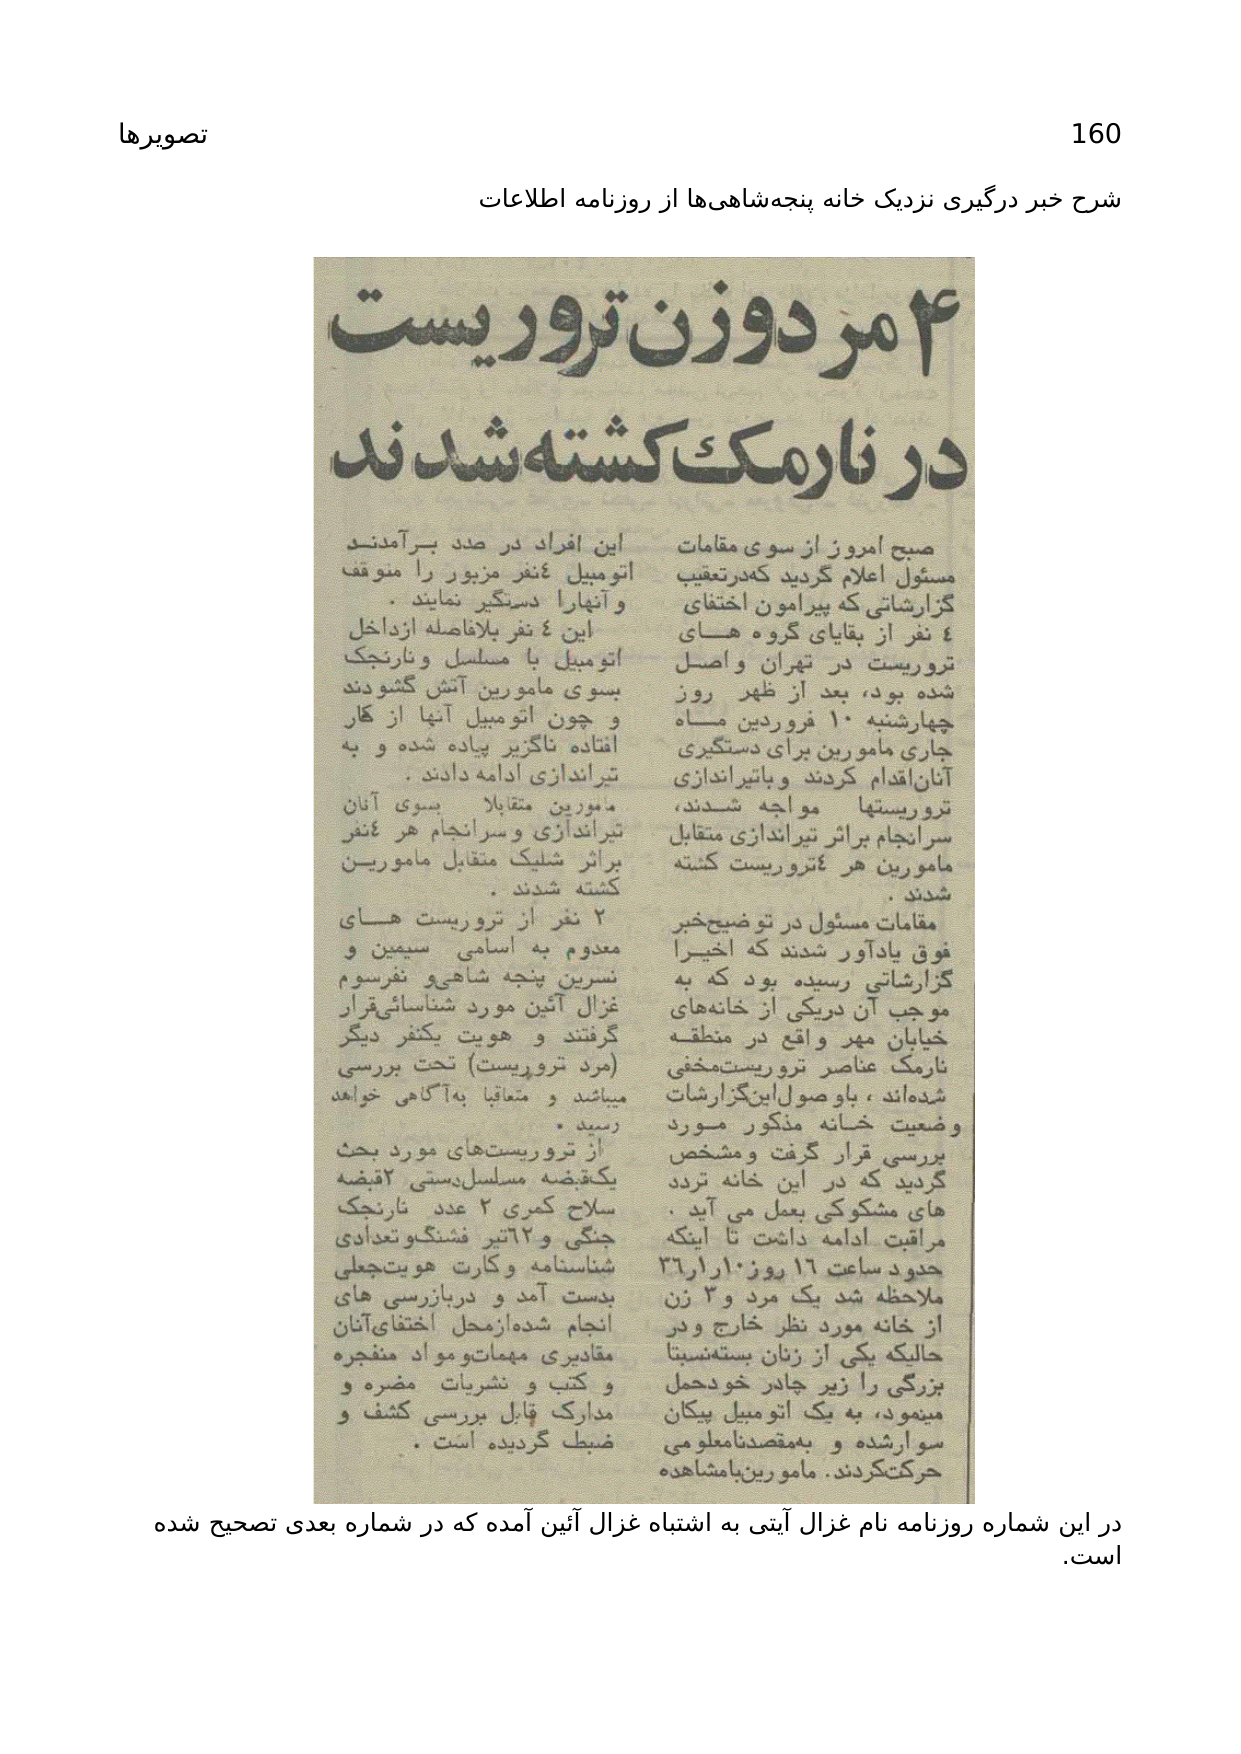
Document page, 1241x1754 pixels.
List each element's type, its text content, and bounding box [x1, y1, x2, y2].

text شرح خبر درگیری نزدیک خانه پنجه‌شاهی‌ها از روزنامه اطلاعات [118, 184, 1122, 213]
picture [313, 257, 975, 1504]
text در این شماره روزنامه نام غزال آیتی به اشتباه غزال آئین آمده که در شماره بعدی تصحیح شده است. [118, 232, 1122, 1571]
